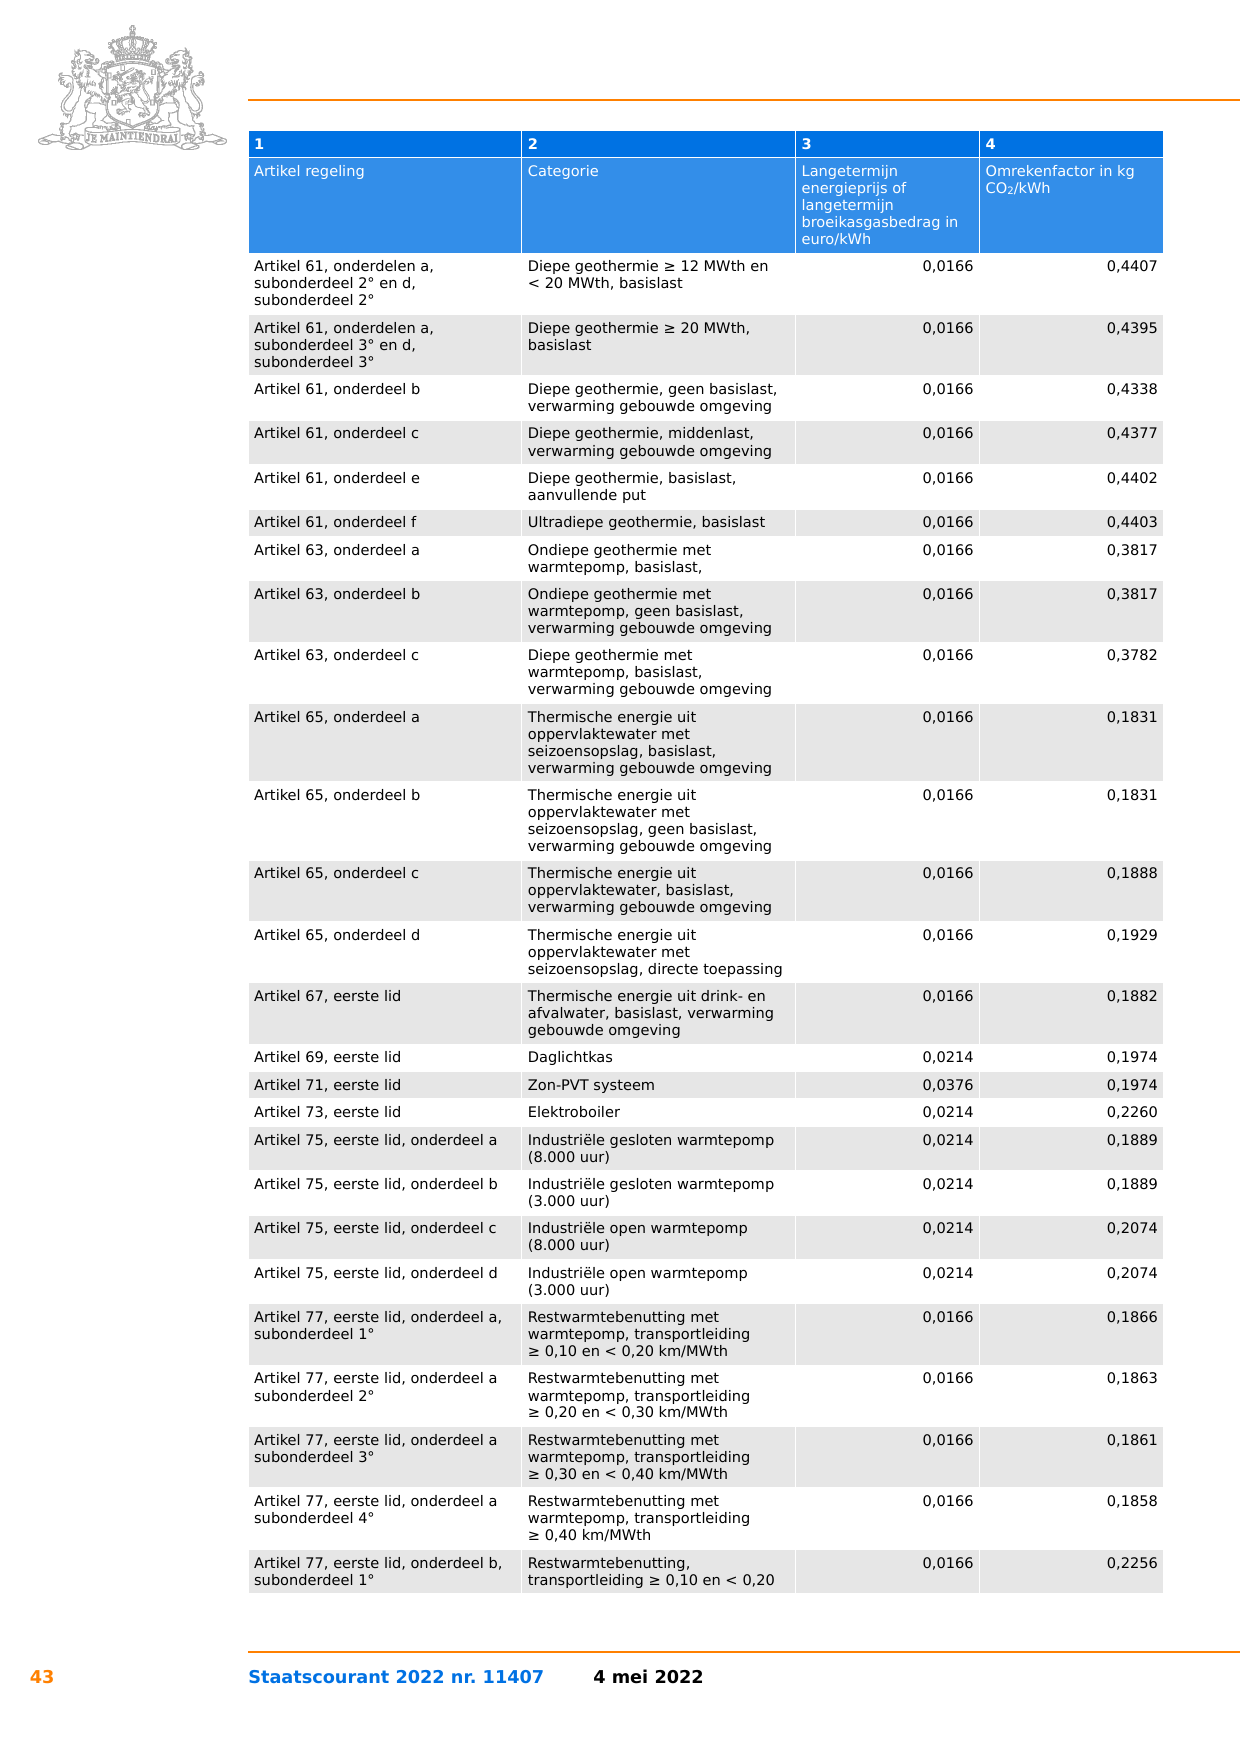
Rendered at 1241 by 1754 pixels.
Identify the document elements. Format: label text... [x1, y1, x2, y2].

table_cell Ondiepe geothermie met warmtepomp, basislast, [522, 537, 795, 580]
table_cell Diepe geothermie, basislast, aanvullende put [522, 465, 795, 508]
table_cell Langetermijn energieprijs of langetermijn broeikasgasbedrag in euro/kWh [796, 158, 979, 253]
table_cell Thermische energie uit oppervlaktewater met seizoensopslag, basislast, verwarming gebouwde omgeving [522, 704, 795, 781]
table_cell Artikel 61, onderdeel b [249, 376, 521, 420]
table_cell 0,0214 [796, 1100, 979, 1126]
table_cell Elektroboiler [522, 1100, 795, 1126]
table_cell 0,4403 [980, 510, 1163, 536]
table_cell Restwarmtebenutting met warmtepomp, transportleiding ≥ 0,30 en < 0,40 km/MWth [522, 1427, 795, 1487]
table_cell 0,1929 [980, 922, 1163, 982]
table_cell 0,0166 [796, 510, 979, 536]
table_cell 0,0166 [796, 1427, 979, 1487]
table_cell Artikel 77, eerste lid, onderdeel a, subonderdeel 1° [249, 1304, 521, 1365]
table_cell Artikel 77, eerste lid, onderdeel a subonderdeel 4° [249, 1489, 521, 1549]
table_cell 0,0166 [796, 537, 979, 580]
table_cell 0,4377 [980, 421, 1163, 464]
table_cell Industriële open warmtepomp (8.000 uur) [522, 1216, 795, 1259]
table_cell Daglichtkas [522, 1045, 795, 1071]
table_cell 0,0376 [796, 1072, 979, 1098]
table_cell 0,1831 [980, 704, 1163, 781]
table_cell Artikel 61, onderdelen a, subonderdeel 2° en d, subonderdeel 2° [249, 254, 521, 314]
table_cell 0,0166 [796, 922, 979, 982]
table_cell Artikel 61, onderdeel f [249, 510, 521, 536]
table_cell Artikel 71, eerste lid [249, 1072, 521, 1098]
table_cell 0,1882 [980, 983, 1163, 1044]
table_cell 0,1866 [980, 1304, 1163, 1365]
table_cell 0,2260 [980, 1100, 1163, 1126]
table_cell 0,1861 [980, 1427, 1163, 1487]
table_header 3 [796, 131, 979, 157]
table_cell Thermische energie uit oppervlaktewater, basislast, verwarming gebouwde omgeving [522, 861, 795, 921]
table_cell 0,1831 [980, 782, 1163, 859]
table_cell 0,0166 [796, 983, 979, 1044]
table_cell Thermische energie uit oppervlaktewater met seizoensopslag, directe toepassing [522, 922, 795, 982]
table_cell Restwarmtebenutting met warmtepomp, transportleiding ≥ 0,10 en < 0,20 km/MWth [522, 1304, 795, 1365]
table_cell 0,3817 [980, 581, 1163, 642]
table_cell Ondiepe geothermie met warmtepomp, geen basislast, verwarming gebouwde omgeving [522, 581, 795, 642]
table_cell Artikel 75, eerste lid, onderdeel d [249, 1260, 521, 1303]
table_header 4 [980, 131, 1163, 157]
table_cell Thermische energie uit drink- en afvalwater, basislast, verwarming gebouwde omgeving [522, 983, 795, 1044]
table_cell Artikel 75, eerste lid, onderdeel a [249, 1127, 521, 1170]
table_cell 0,0166 [796, 782, 979, 859]
table_cell 0,0166 [796, 704, 979, 781]
table_cell 0,1889 [980, 1171, 1163, 1214]
table_cell 0,0166 [796, 421, 979, 464]
table_cell Artikel 69, eerste lid [249, 1045, 521, 1071]
table_cell Diepe geothermie met warmtepomp, basislast, verwarming gebouwde omgeving [522, 643, 795, 703]
table_cell Diepe geothermie, middenlast, verwarming gebouwde omgeving [522, 421, 795, 464]
table_cell Categorie [522, 158, 795, 253]
picture [38, 25, 227, 150]
table_cell 0,2074 [980, 1216, 1163, 1259]
table_cell 0,0214 [796, 1216, 979, 1259]
table_cell Restwarmtebenutting met warmtepomp, transportleiding ≥ 0,40 km/MWth [522, 1489, 795, 1549]
table_cell 0,4407 [980, 254, 1163, 314]
table_cell Zon-PVT systeem [522, 1072, 795, 1098]
table_cell Artikel 73, eerste lid [249, 1100, 521, 1126]
table_cell 0,3782 [980, 643, 1163, 703]
table_cell 0,1863 [980, 1366, 1163, 1426]
table_cell 0,0214 [796, 1171, 979, 1214]
table_cell Artikel 75, eerste lid, onderdeel c [249, 1216, 521, 1259]
table_cell 0,2256 [980, 1550, 1163, 1593]
table_cell 0,0166 [796, 376, 979, 420]
table_cell Artikel 75, eerste lid, onderdeel b [249, 1171, 521, 1214]
table_cell 0,4395 [980, 315, 1163, 375]
table_cell 0,0166 [796, 643, 979, 703]
table_cell Artikel 63, onderdeel c [249, 643, 521, 703]
table_cell 0,0166 [796, 1304, 979, 1365]
table_cell Industriële gesloten warmtepomp (3.000 uur) [522, 1171, 795, 1214]
table_cell 0,0166 [796, 1489, 979, 1549]
table_cell 0,0214 [796, 1260, 979, 1303]
table_cell 0,1889 [980, 1127, 1163, 1170]
table_cell Artikel 65, onderdeel b [249, 782, 521, 859]
table_cell Restwarmtebenutting met warmtepomp, transportleiding ≥ 0,20 en < 0,30 km/MWth [522, 1366, 795, 1426]
table_cell Artikel regeling [249, 158, 521, 253]
table_cell Artikel 63, onderdeel b [249, 581, 521, 642]
table_cell Industriële gesloten warmtepomp (8.000 uur) [522, 1127, 795, 1170]
table_cell Thermische energie uit oppervlaktewater met seizoensopslag, geen basislast, verwarming gebouwde omgeving [522, 782, 795, 859]
table_cell 0,3817 [980, 537, 1163, 580]
table_cell Artikel 65, onderdeel c [249, 861, 521, 921]
table_cell 0,2074 [980, 1260, 1163, 1303]
table_cell Artikel 61, onderdeel c [249, 421, 521, 464]
table_cell 0,1974 [980, 1045, 1163, 1071]
table_cell Artikel 77, eerste lid, onderdeel b, subonderdeel 1° [249, 1550, 521, 1593]
table_cell 0,0166 [796, 315, 979, 375]
table_cell 0,0214 [796, 1045, 979, 1071]
table_cell 0,0166 [796, 1366, 979, 1426]
table_cell Omrekenfactor in kg CO2/kWh [980, 158, 1163, 253]
table_cell Ultradiepe geothermie, basislast [522, 510, 795, 536]
table_cell Diepe geothermie ≥ 20 MWth, basislast [522, 315, 795, 375]
table_cell 0,0214 [796, 1127, 979, 1170]
table_cell 0,4338 [980, 376, 1163, 420]
table_cell Artikel 67, eerste lid [249, 983, 521, 1044]
table_cell Industriële open warmtepomp (3.000 uur) [522, 1260, 795, 1303]
table_cell Artikel 61, onderdeel e [249, 465, 521, 508]
table_cell Diepe geothermie, geen basislast, verwarming gebouwde omgeving [522, 376, 795, 420]
table_cell 0,4402 [980, 465, 1163, 508]
table_header 2 [522, 131, 795, 157]
table_cell Artikel 77, eerste lid, onderdeel a subonderdeel 3° [249, 1427, 521, 1487]
table_cell 0,0166 [796, 254, 979, 314]
table_cell 0,1974 [980, 1072, 1163, 1098]
table_cell 0,1858 [980, 1489, 1163, 1549]
table_cell Artikel 63, onderdeel a [249, 537, 521, 580]
table_cell Artikel 65, onderdeel d [249, 922, 521, 982]
table_cell Diepe geothermie ≥ 12 MWth en < 20 MWth, basislast [522, 254, 795, 314]
table_cell 0,0166 [796, 861, 979, 921]
table_cell 0,0166 [796, 465, 979, 508]
table_cell 0,1888 [980, 861, 1163, 921]
table_cell Restwarmtebenutting, transportleiding ≥ 0,10 en < 0,20 [522, 1550, 795, 1593]
table_cell Artikel 65, onderdeel a [249, 704, 521, 781]
table_cell Artikel 77, eerste lid, onderdeel a subonderdeel 2° [249, 1366, 521, 1426]
table_cell Artikel 61, onderdelen a, subonderdeel 3° en d, subonderdeel 3° [249, 315, 521, 375]
table_header 1 [249, 131, 521, 157]
table_cell 0,0166 [796, 581, 979, 642]
table_cell 0,0166 [796, 1550, 979, 1593]
